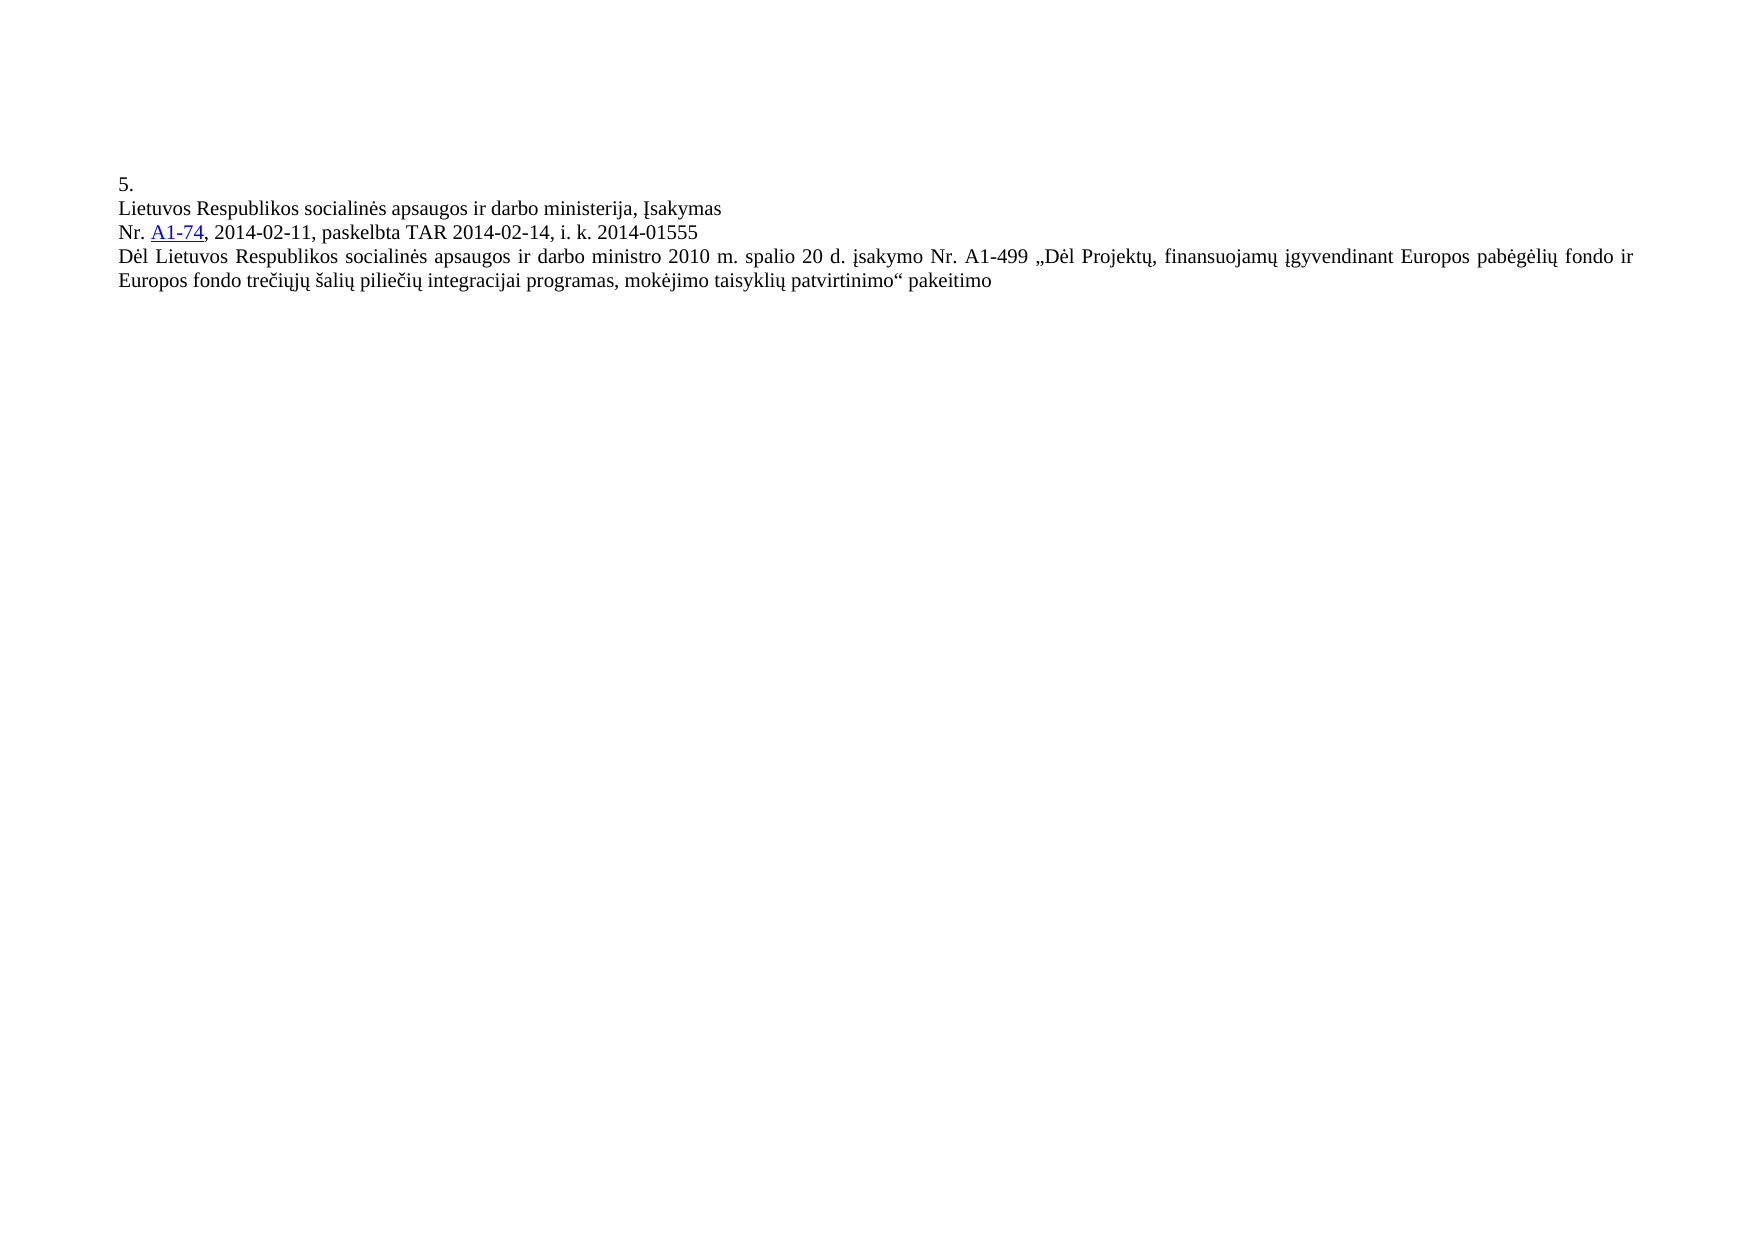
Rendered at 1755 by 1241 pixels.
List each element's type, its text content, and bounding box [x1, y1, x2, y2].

text Dėl Lietuvos Respublikos socialinės apsaugos ir darbo ministro 2010 m. spalio 20 d. įsakymo Nr. A1-499 „Dėl Projektų, finansuojamų įgyvendinant Europos pabėgėlių fondo ir Europos fondo trečiųjų šalių piliečių integracijai programas, mokėjimo taisyklių patvirtinimo“ pakeitimo [118, 244, 1636, 292]
text 5. [118, 172, 1636, 196]
text Lietuvos Respublikos socialinės apsaugos ir darbo ministerija, Įsakymas [118, 196, 1636, 220]
text Nr. A1-74, 2014-02-11, paskelbta TAR 2014-02-14, i. k. 2014-01555 [118, 220, 1636, 244]
